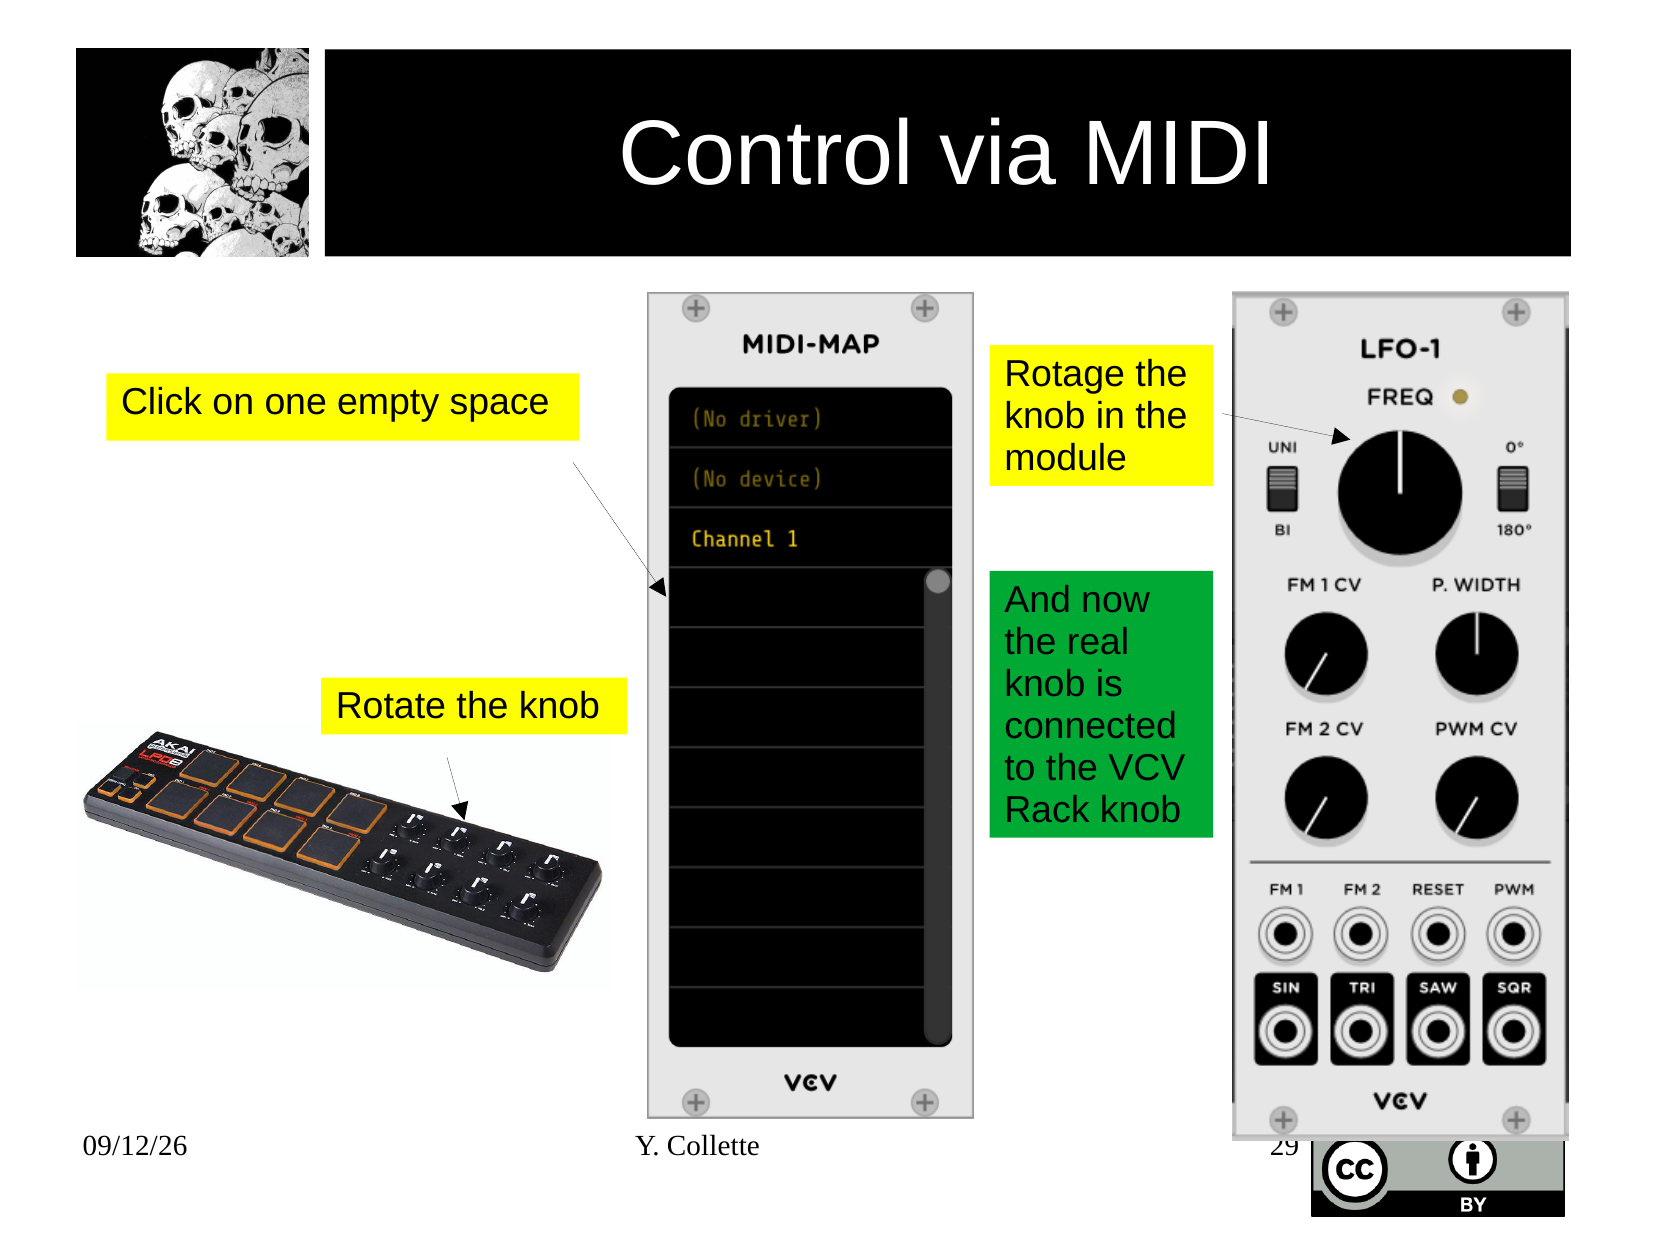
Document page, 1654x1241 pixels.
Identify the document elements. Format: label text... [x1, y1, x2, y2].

picture [77, 588, 611, 1122]
picture [647, 292, 974, 1119]
text_box Rotate the knob [321, 677, 628, 735]
picture [1232, 291, 1569, 1217]
picture [76, 48, 309, 257]
text_box And now the real knob is connected to the VCV Rack knob [989, 570, 1214, 838]
text_box Click on one empty space [106, 373, 580, 441]
title Control via MIDI [324, 49, 1571, 257]
text_box Rotage the knob in the module [989, 345, 1214, 486]
